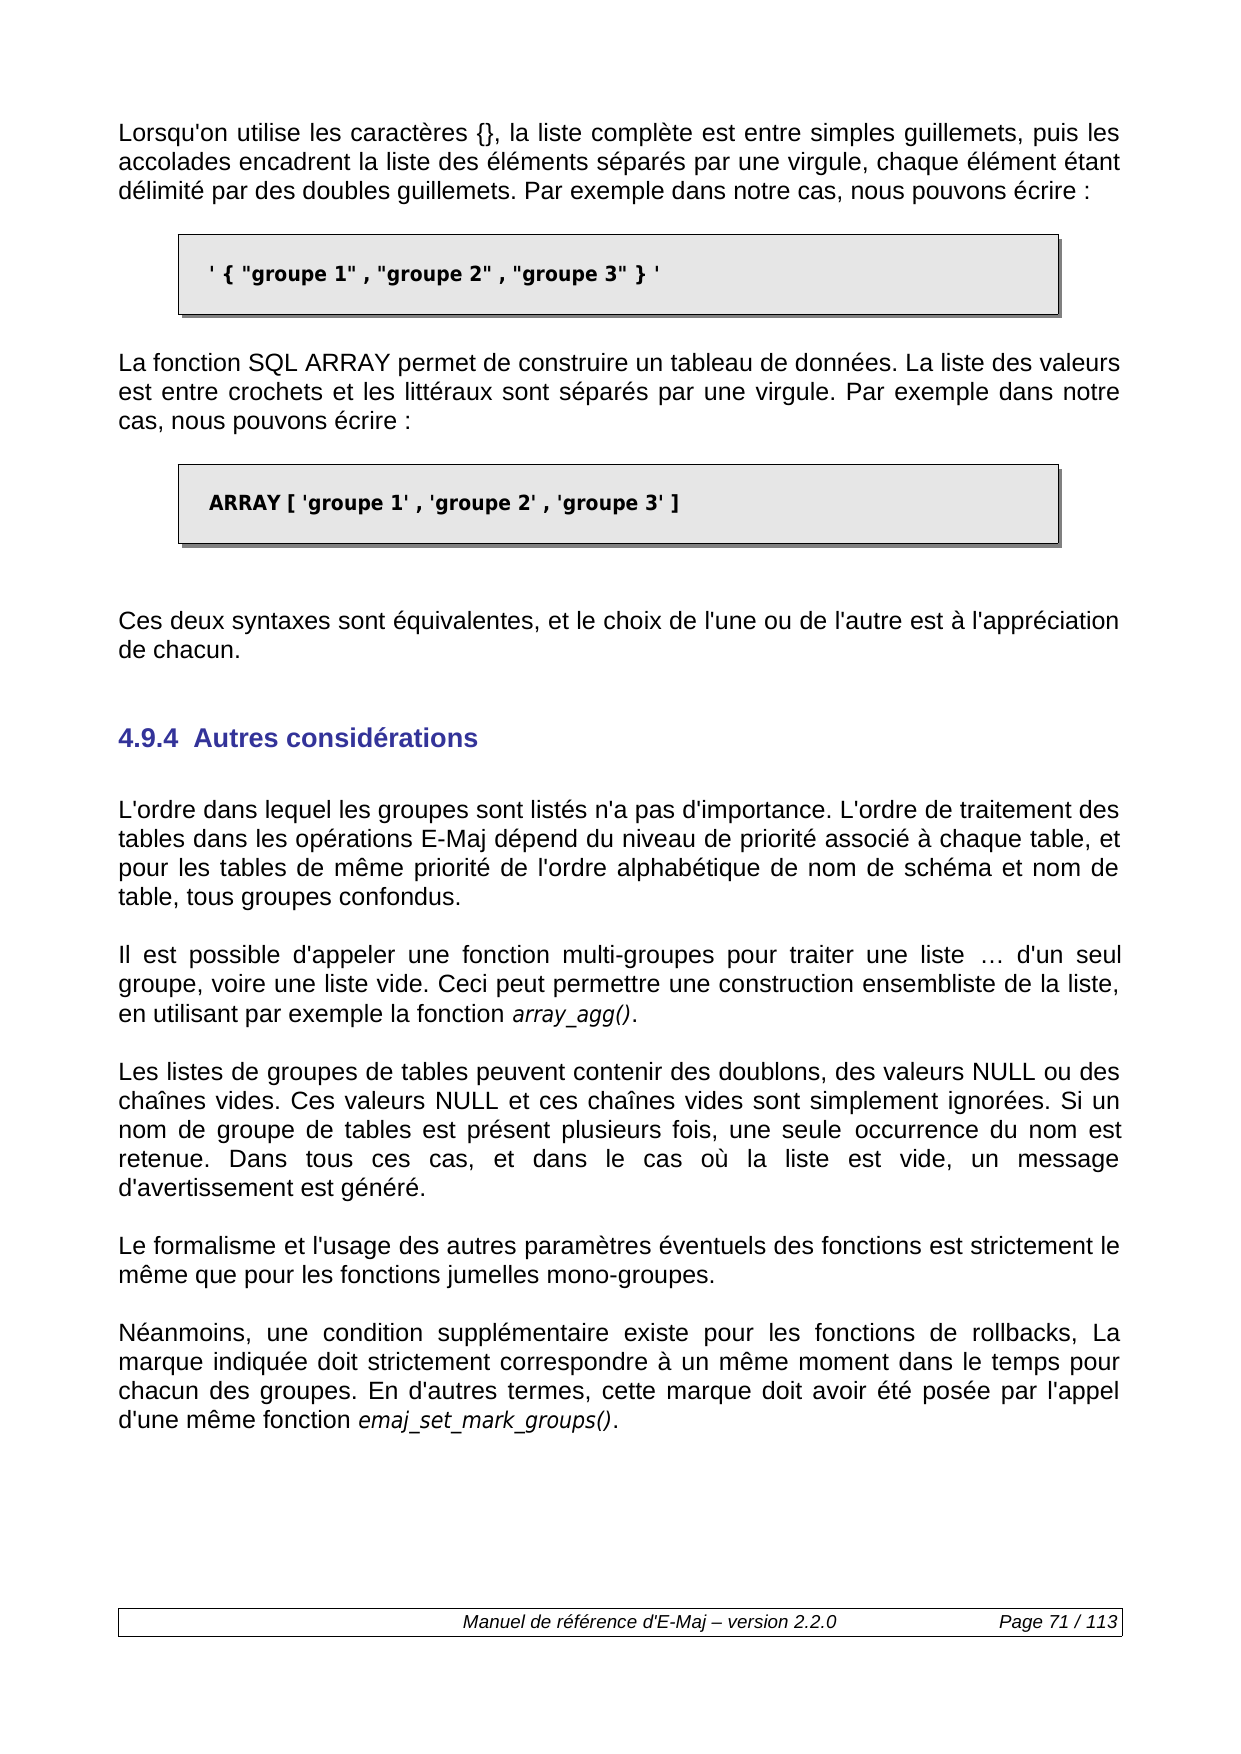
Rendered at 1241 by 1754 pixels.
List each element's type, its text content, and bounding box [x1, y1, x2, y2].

text Lorsqu'on utilise les caractères {}, la liste complète est entre simples guillemets, puis les accolades encadrent la liste des éléments séparés par une virgule, chaque élément étant délimité par des doubles guillemets. Par exemple dans notre cas, nous pouvons écrire : [118, 118, 1122, 205]
text Néanmoins, une condition supplémentaire existe pour les fonctions de rollbacks, La marque indiquée doit strictement correspondre à un même moment dans le temps pour chacun des groupes. En d'autres termes, cette marque doit avoir été posée par l'appel d'une même fonction emaj_set_mark_groups(). [118, 1318, 1122, 1434]
subtitle Autres considérations [118, 722, 1122, 753]
text Le formalisme et l'usage des autres paramètres éventuels des fonctions est strictement le même que pour les fonctions jumelles mono-groupes. [118, 1231, 1122, 1289]
text L'ordre dans lequel les groupes sont listés n'a pas d'importance. L'ordre de traitement des tables dans les opérations E-Maj dépend du niveau de priorité associé à chaque table, et pour les tables de même priorité de l'ordre alphabétique de nom de schéma et nom de table, tous groupes confondus. [118, 795, 1122, 911]
text ARRAY [ 'groupe 1' , 'groupe 2' , 'groupe 3' ] [179, 488, 1058, 513]
text La fonction SQL ARRAY permet de construire un tableau de données. La liste des valeurs est entre crochets et les littéraux sont séparés par une virgule. Par exemple dans notre cas, nous pouvons écrire : [118, 348, 1122, 435]
text Il est possible d'appeler une fonction multi-groupes pour traiter une liste … d'un seul groupe, voire une liste vide. Ceci peut permettre une construction ensembliste de la liste, en utilisant par exemple la fonction array_agg(). [118, 940, 1122, 1027]
text Ces deux syntaxes sont équivalentes, et le choix de l'une ou de l'autre est à l'appréciation de chacun. [118, 606, 1122, 664]
text Les listes de groupes de tables peuvent contenir des doublons, des valeurs NULL ou des chaînes vides. Ces valeurs NULL et ces chaînes vides sont simplement ignorées. Si un nom de groupe de tables est présent plusieurs fois, une seule occurrence du nom est retenue. Dans tous ces cas, et dans le cas où la liste est vide, un message d'avertissement est généré. [118, 1057, 1122, 1202]
text ' { "groupe 1" , "groupe 2" , "groupe 3" } ' [179, 259, 1058, 283]
